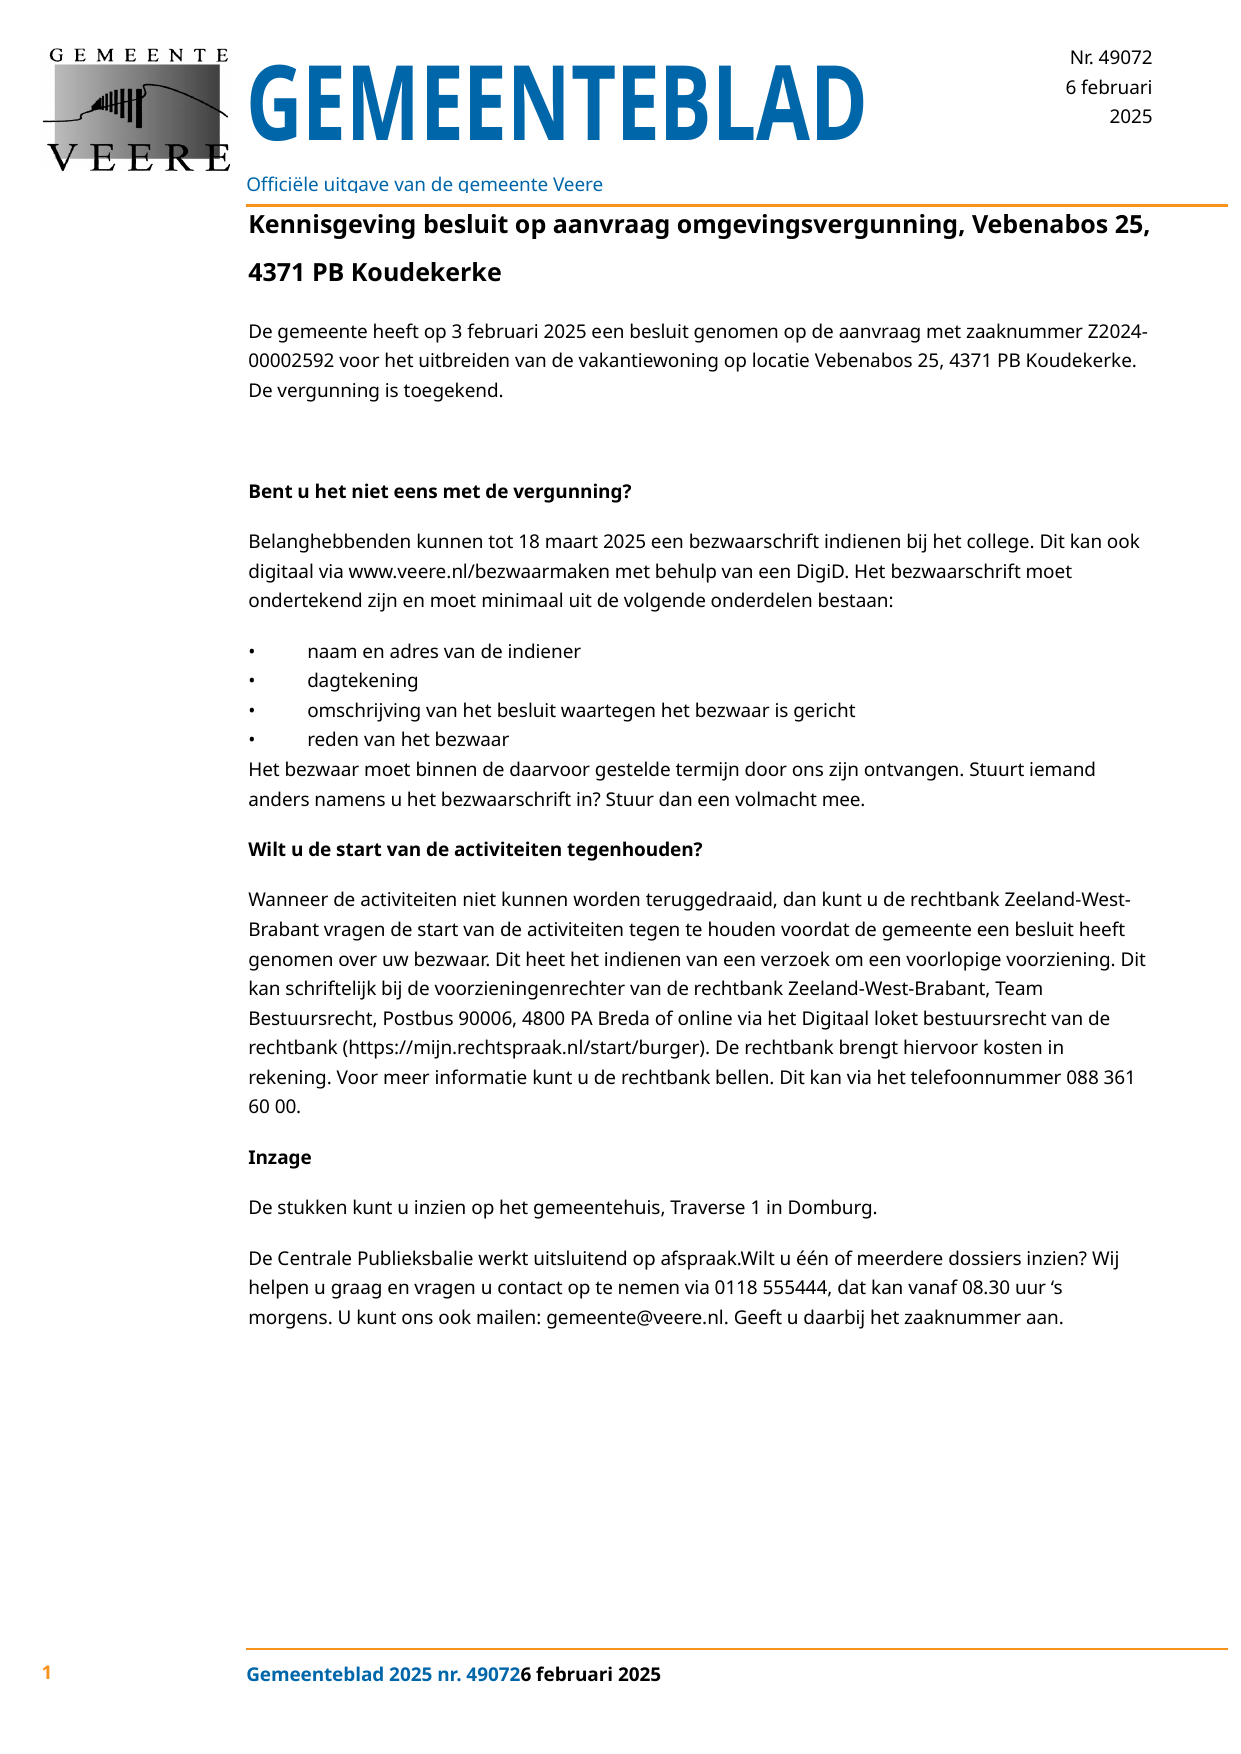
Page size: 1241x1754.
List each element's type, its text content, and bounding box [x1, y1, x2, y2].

picture [41, 47, 231, 172]
text Wanneer de activiteiten niet kunnen worden teruggedraaid, dan kunt u de rechtbank Zeeland-West-Brabant vragen de start van de activiteiten tegen te houden voordat de gemeente een besluit heeft genomen over uw bezwaar. Dit heet het indienen van een verzoek om een voorlopige voorziening. Dit kan schriftelijk bij de voorzieningenrechter van de rechtbank Zeeland-West-Brabant, Team Bestuursrecht, Postbus 90006, 4800 PA Breda of online via het Digitaal loket bestuursrecht van de rechtbank (https://mijn.rechtspraak.nl/start/burger). De rechtbank brengt hiervoor kosten in rekening. Voor meer informatie kunt u de rechtbank bellen. Dit kan via het telefoonnummer 088 361 60 00. [248, 887, 1152, 1119]
text Inzage [248, 1144, 1152, 1170]
list dagtekening [248, 667, 1152, 693]
text Wilt u de start van de activiteiten tegenhouden? [248, 836, 1152, 862]
text Belanghebbenden kunnen tot 18 maart 2025 een bezwaarschrift indienen bij het college. Dit kan ook digitaal via www.veere.nl/bezwaarmaken met behulp van een DigiD. Het bezwaarschrift moet ondertekend zijn en moet minimaal uit de volgende onderdelen bestaan: [248, 528, 1152, 613]
text Het bezwaar moet binnen de daarvoor gestelde termijn door ons zijn ontvangen. Stuurt iemand anders namens u het bezwaarschrift in? Stuur dan een volmacht mee. [248, 756, 1152, 812]
text Bent u het niet eens met de vergunning? [248, 478, 1152, 504]
text Kennisgeving besluit op aanvraag omgevingsvergunning, Vebenabos 25, 4371 PB Koudekerke [248, 207, 1152, 288]
list reden van het bezwaar [248, 727, 1152, 752]
text De gemeente heeft op 3 februari 2025 een besluit genomen op de aanvraag met zaaknummer Z2024-00002592 voor het uitbreiden van de vakantiewoning op locatie Vebenabos 25, 4371 PB Koudekerke. De vergunning is toegekend. [248, 318, 1152, 403]
text De stukken kunt u inzien op het gemeentehuis, Traverse 1 in Domburg. [248, 1194, 1152, 1220]
text De Centrale Publieksbalie werkt uitsluitend op afspraak.Wilt u één of meerdere dossiers inzien? Wij helpen u graag en vragen u contact op te nemen via 0118 555444, dat kan vanaf 08.30 uur ‘s morgens. U kunt ons ook mailen: gemeente@veere.nl. Geeft u daarbij het zaaknummer aan. [248, 1245, 1152, 1330]
list naam en adres van de indiener [248, 638, 1152, 664]
list omschrijving van het besluit waartegen het bezwaar is gericht [248, 697, 1152, 723]
